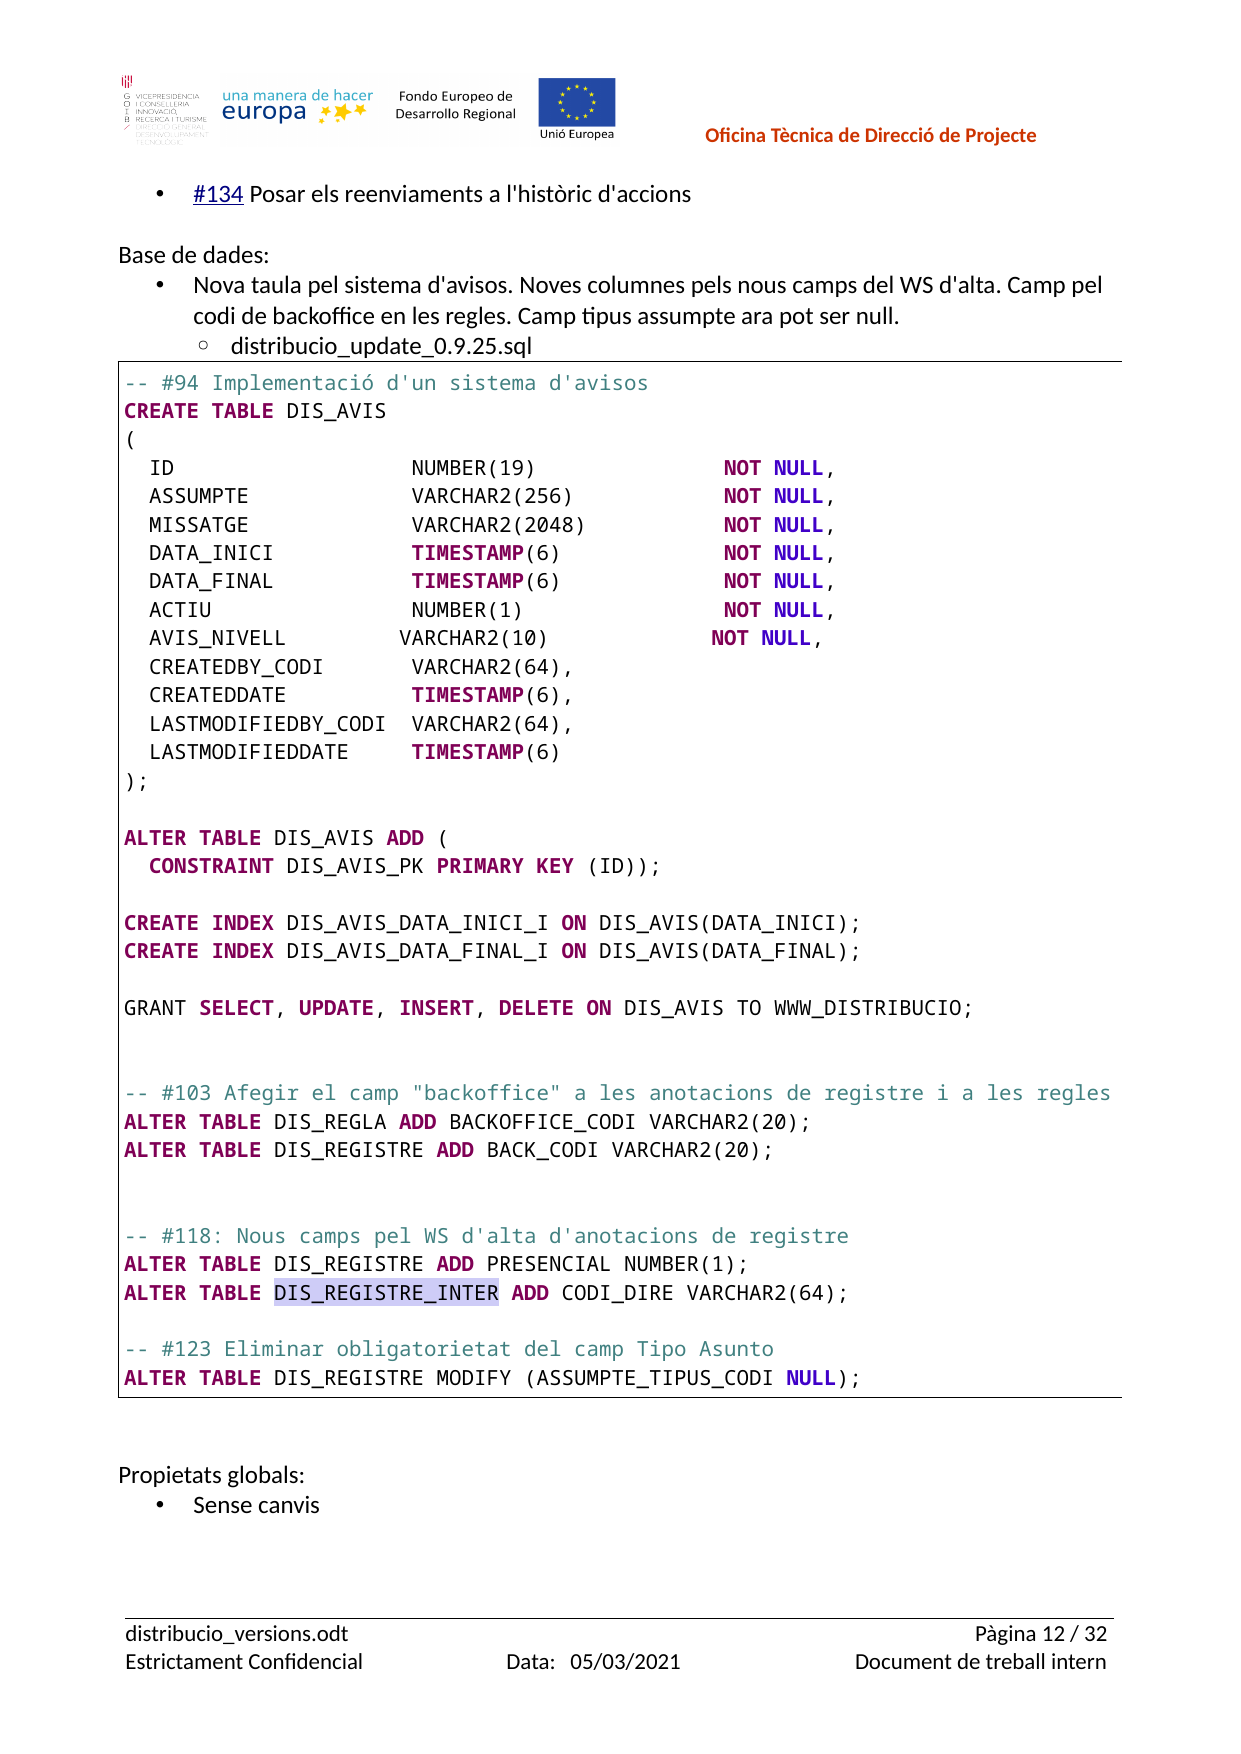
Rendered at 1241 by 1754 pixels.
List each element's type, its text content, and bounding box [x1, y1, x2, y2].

list Sense canvis [156, 1490, 1122, 1520]
text Propietats globals: [118, 1459, 1122, 1490]
table_header -- #94 Implementació d'un sistema d'avisos CREATE TABLE DIS_AVIS ( ID NUMBER(19) NOT NULL, ASSUMPTE VARCHAR2(256) NOT NULL, MISSATGE VARCHAR2(2048) NOT NULL, DATA_INICI TIMESTAMP(6) NOT NULL, DATA_FINAL TIMESTAMP(6) NOT NULL, ACTIU NUMBER(1) NOT NULL, AVIS_NIVELL VARCHAR2(10) NOT NULL, CREATEDBY_CODI VARCHAR2(64), CREATEDDATE TIMESTAMP(6), LASTMODIFIEDBY_CODI VARCHAR2(64), LASTMODIFIEDDATE TIMESTAMP(6) ); ALTER TABLE DIS_AVIS ADD ( CONSTRAINT DIS_AVIS_PK PRIMARY KEY (ID)); CREATE INDEX DIS_AVIS_DATA_INICI_I ON DIS_AVIS(DATA_INICI); CREATE INDEX DIS_AVIS_DATA_FINAL_I ON DIS_AVIS(DATA_FINAL); GRANT SELECT, UPDATE, INSERT, DELETE ON DIS_AVIS TO WWW_DISTRIBUCIO; -- #103 Afegir el camp "backoffice" a les anotacions de registre i a les regles ALTER TABLE DIS_REGLA ADD BACKOFFICE_CODI VARCHAR2(20); ALTER TABLE DIS_REGISTRE ADD BACK_CODI VARCHAR2(20); -- #118: Nous camps pel WS d'alta d'anotacions de registre ALTER TABLE DIS_REGISTRE ADD PRESENCIAL NUMBER(1); ALTER TABLE DIS_REGISTRE_INTER ADD CODI_DIRE VARCHAR2(64); -- #123 Eliminar obligatorietat del camp Tipo Asunto ALTER TABLE DIS_REGISTRE MODIFY (ASSUMPTE_TIPUS_CODI NULL); [119, 362, 1122, 1397]
list #134 Posar els reenviaments a l'històric d'accions [156, 178, 1122, 208]
list distribucio_update_0.9.25.sql [193, 330, 1122, 361]
text Base de dades: [118, 239, 1122, 269]
picture [219, 73, 621, 147]
list Nova taula pel sistema d'avisos. Noves columnes pels nous camps del WS d'alta. Camp pel codi de backoffice en les regles. Camp tipus assumpte ara pot ser null. [156, 269, 1122, 330]
picture [118, 73, 213, 147]
